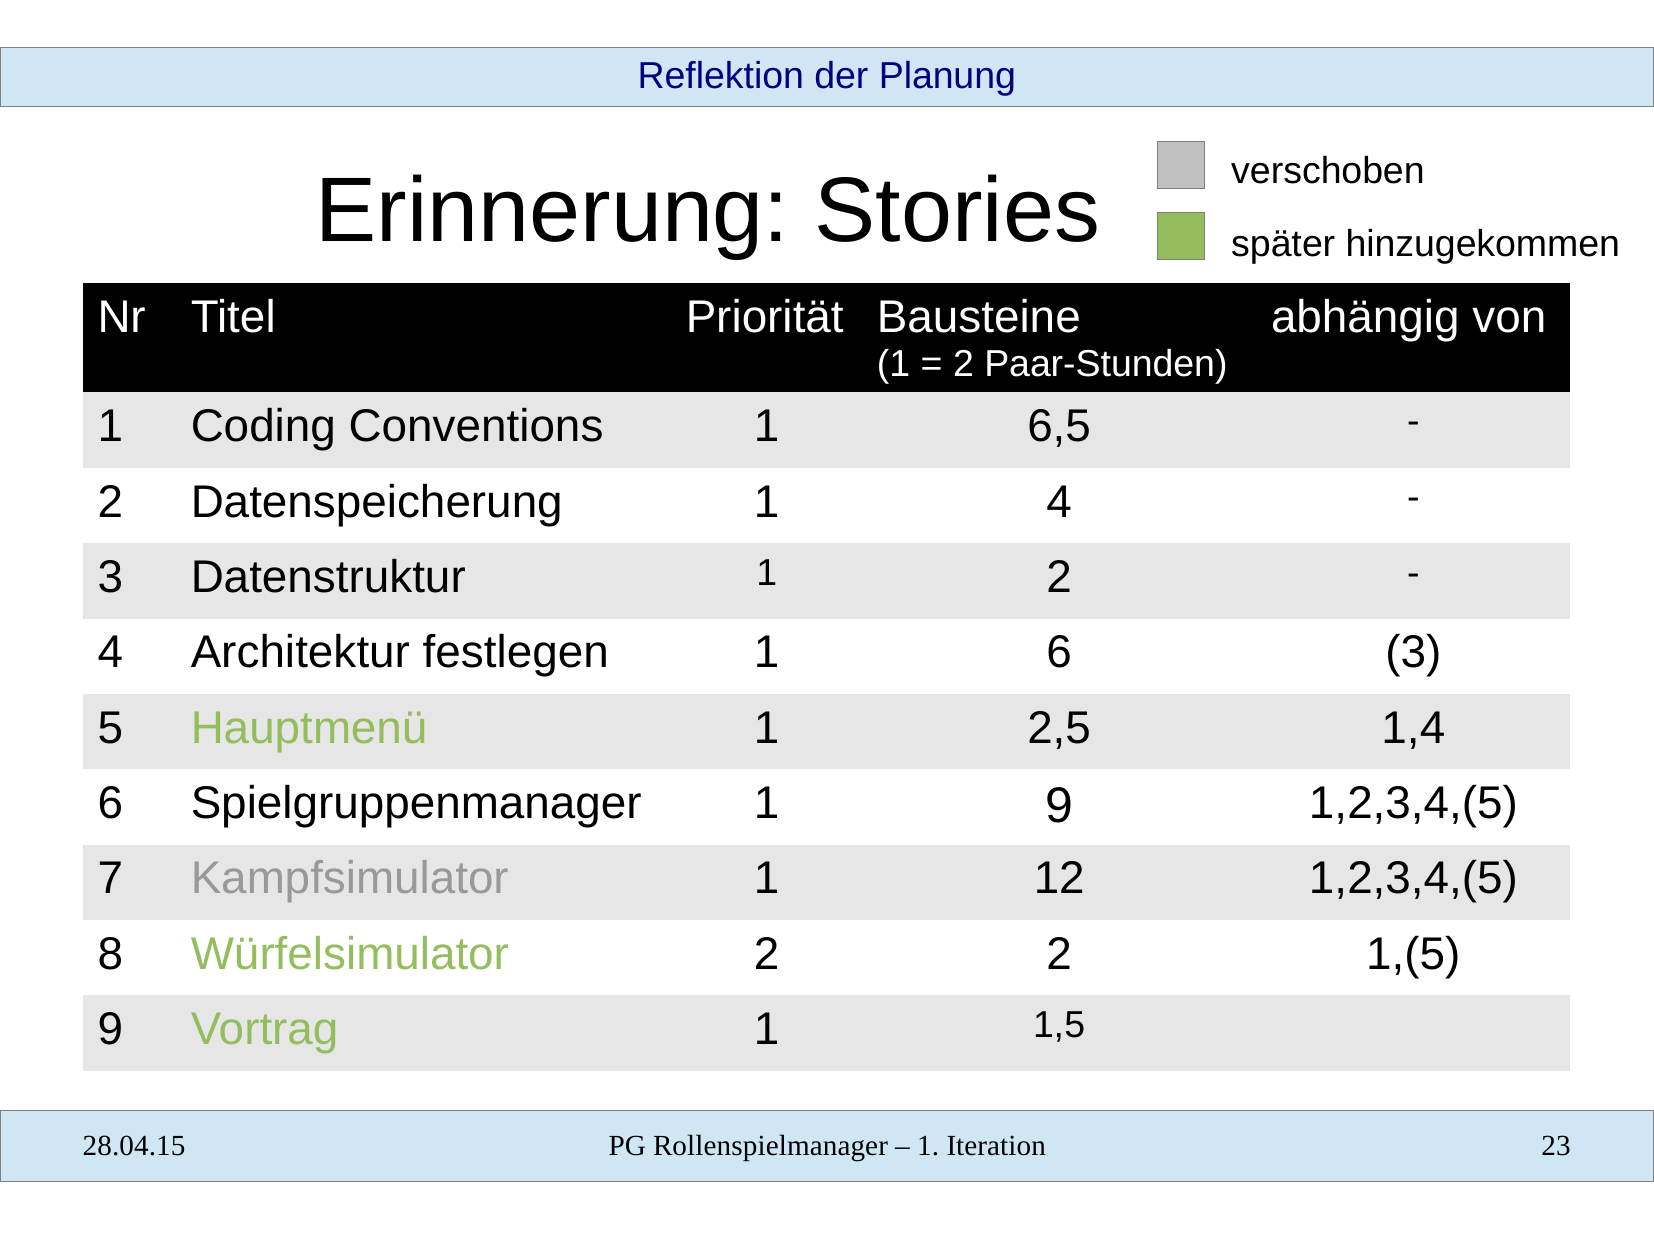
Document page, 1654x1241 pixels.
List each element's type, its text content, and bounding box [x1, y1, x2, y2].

table_cell 1 [671, 769, 862, 845]
table_cell Spielgruppenmanager [176, 769, 671, 845]
table_cell 1,2,3,4,(5) [1256, 769, 1570, 845]
table_cell 3 [83, 543, 176, 619]
table_cell 6 [83, 769, 176, 845]
text_box verschoben [1216, 141, 1477, 199]
table_cell 2,5 [862, 694, 1256, 769]
table_cell Datenspeicherung [176, 468, 671, 543]
table_cell - [1256, 543, 1570, 619]
table_cell 4 [862, 468, 1256, 543]
title Erinnerung: Stories [0, 106, 1453, 314]
table_cell 1,(5) [1256, 920, 1570, 995]
table_cell 1 [671, 468, 862, 543]
table_cell 8 [83, 920, 176, 995]
table_header abhängig von [1256, 283, 1570, 392]
table_cell Coding Conventions [176, 392, 671, 468]
text_box [1157, 141, 1205, 189]
table_cell 4 [83, 619, 176, 694]
table_cell Datenstruktur [176, 543, 671, 619]
table_cell 2 [671, 920, 862, 995]
table_cell 12 [862, 845, 1256, 920]
table_cell - [1256, 392, 1570, 468]
table_header Nr [83, 283, 176, 392]
table_cell 1 [671, 694, 862, 769]
table_cell Würfelsimulator [176, 920, 671, 995]
text_box Reflektion der Planung [0, 47, 1654, 105]
table_cell 7 [83, 845, 176, 920]
table_cell 1,4 [1256, 694, 1570, 769]
table_cell [1256, 995, 1570, 1071]
table_cell 1,2,3,4,(5) [1256, 845, 1570, 920]
table_cell 6 [862, 619, 1256, 694]
table_cell 6,5 [862, 392, 1256, 468]
table_cell 1 [671, 619, 862, 694]
table_cell Kampfsimulator [176, 845, 671, 920]
table_cell 1 [671, 995, 862, 1071]
table_header Titel [176, 283, 671, 392]
table_cell Architektur festlegen [176, 619, 671, 694]
table_cell 1 [671, 392, 862, 468]
table_header Priorität [671, 283, 862, 392]
table_cell Vortrag [176, 995, 671, 1071]
table_cell 1,5 [862, 995, 1256, 1071]
table_cell Hauptmenü [176, 694, 671, 769]
text_box später hinzugekommen [1216, 214, 1635, 272]
table_cell 9 [862, 769, 1256, 845]
table_cell 1 [671, 543, 862, 619]
table_cell 2 [862, 543, 1256, 619]
table_cell 1 [671, 845, 862, 920]
table_cell (3) [1256, 619, 1570, 694]
table_cell - [1256, 468, 1570, 543]
table_cell 2 [83, 468, 176, 543]
table_cell 5 [83, 694, 176, 769]
table_header Bausteine (1 = 2 Paar-Stunden) [862, 283, 1256, 392]
table_cell 2 [862, 920, 1256, 995]
table_cell 1 [83, 392, 176, 468]
text_box [1157, 212, 1205, 260]
table_cell 9 [83, 995, 176, 1071]
